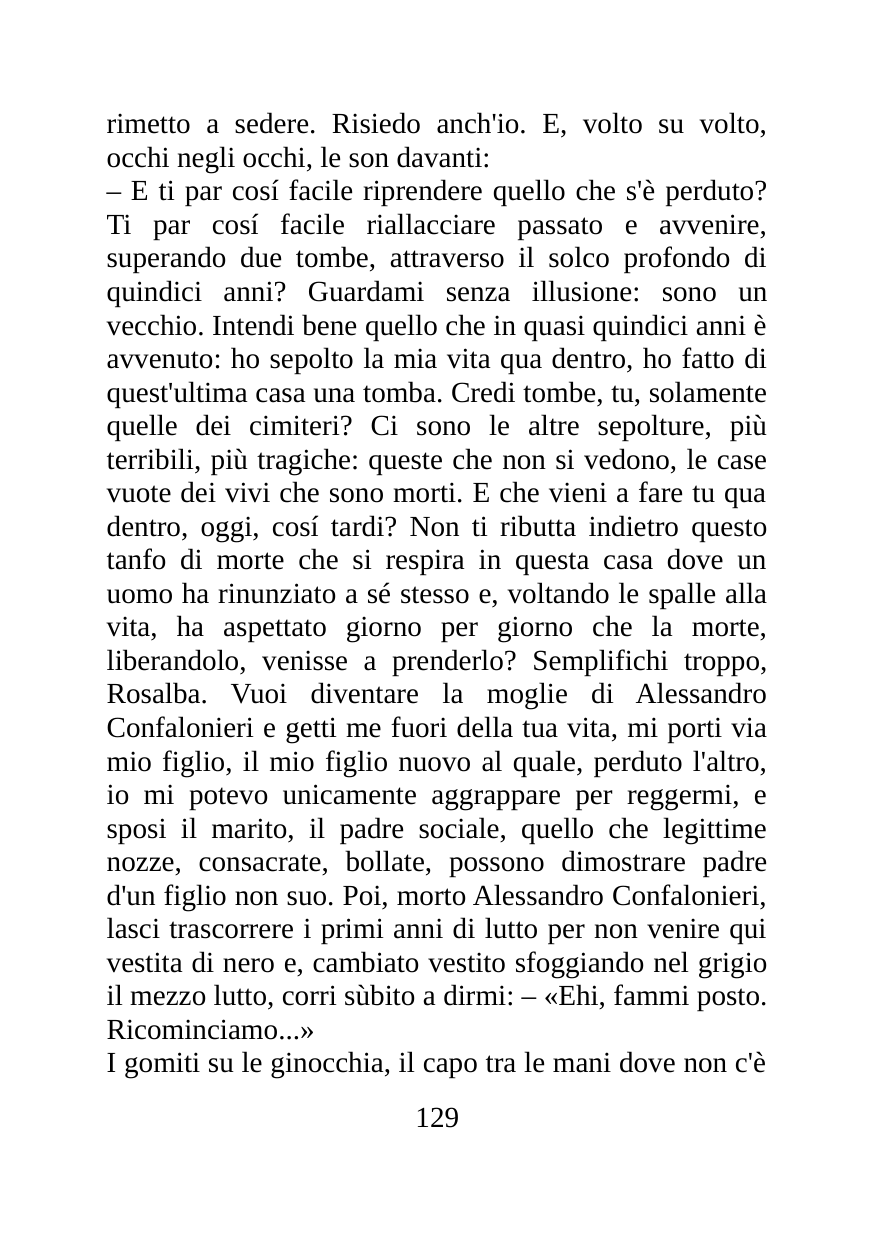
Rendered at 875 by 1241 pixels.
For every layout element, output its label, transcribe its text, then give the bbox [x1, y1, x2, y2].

text I gomiti su le ginocchia, il capo tra le mani dove non c'è [106, 1046, 768, 1079]
text – E ti par cosí facile riprendere quello che s'è perduto? Ti par cosí facile riallacciare passato e avvenire, superando due tombe, attraverso il solco profondo di quindici anni? Guardami senza illusione: sono un vecchio. Intendi bene quello che in quasi quindici anni è avvenuto: ho sepolto la mia vita qua dentro, ho fatto di quest'ultima casa una tomba. Credi tombe, tu, solamente quelle dei cimiteri? Ci sono le altre sepolture, più terribili, più tragiche: queste che non si vedono, le case vuote dei vivi che sono morti. E che vieni a fare tu qua dentro, oggi, cosí tardi? Non ti ributta indietro questo tanfo di morte che si respira in questa casa dove un uomo ha rinunziato a sé stesso e, voltando le spalle alla vita, ha aspettato giorno per giorno che la morte, liberandolo, venisse a prenderlo? Semplifichi troppo, Rosalba. Vuoi diventare la moglie di Alessandro Confalonieri e getti me fuori della tua vita, mi porti via mio figlio, il mio figlio nuovo al quale, perduto l'altro, io mi potevo unicamente aggrappare per reggermi, e sposi il marito, il padre sociale, quello che legittime nozze, consacrate, bollate, possono dimostrare padre d'un figlio non suo. Poi, morto Alessandro Confalonieri, lasci trascorrere i primi anni di lutto per non venire qui vestita di nero e, cambiato vestito sfoggiando nel grigio il mezzo lutto, corri sùbito a dirmi: – «Ehi, fammi posto. Ricominciamo...» [106, 173, 768, 1046]
text rimetto a sedere. Risiedo anch'io. E, volto su volto, occhi negli occhi, le son davanti: [106, 106, 768, 173]
